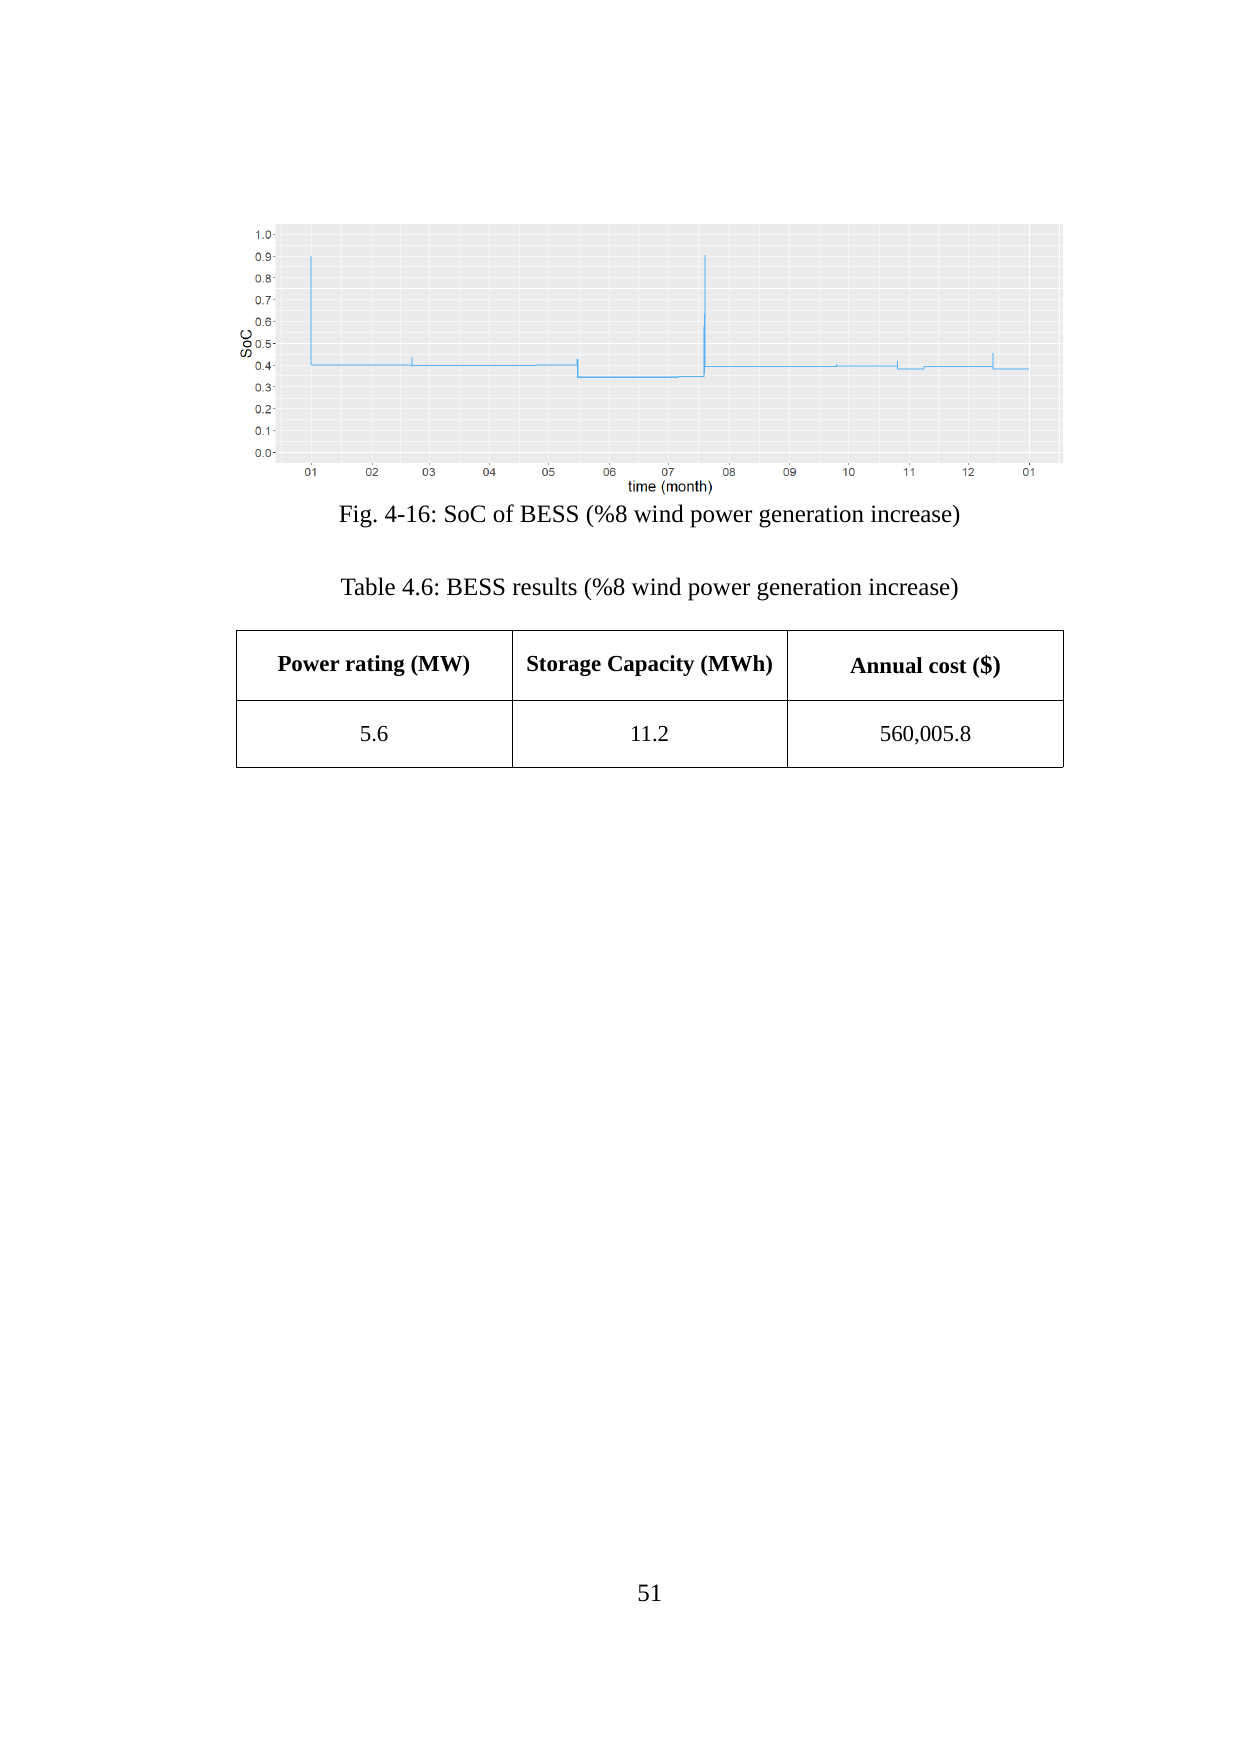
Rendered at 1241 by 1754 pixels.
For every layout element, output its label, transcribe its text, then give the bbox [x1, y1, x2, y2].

table_header Power rating (MW) [237, 631, 512, 699]
text Table 4.6: BESS results (%8 wind power generation increase) [236, 572, 1063, 601]
table_cell 5.6 [237, 701, 512, 767]
table_cell 11.2 [513, 701, 787, 767]
table_header Annual cost ($) [788, 631, 1063, 699]
picture [236, 219, 1064, 497]
text Fig. 4-16: SoC of BESS (%8 wind power generation increase) [236, 497, 1063, 528]
table_cell 560,005.8 [788, 701, 1063, 767]
table_header Storage Capacity (MWh) [513, 631, 787, 699]
